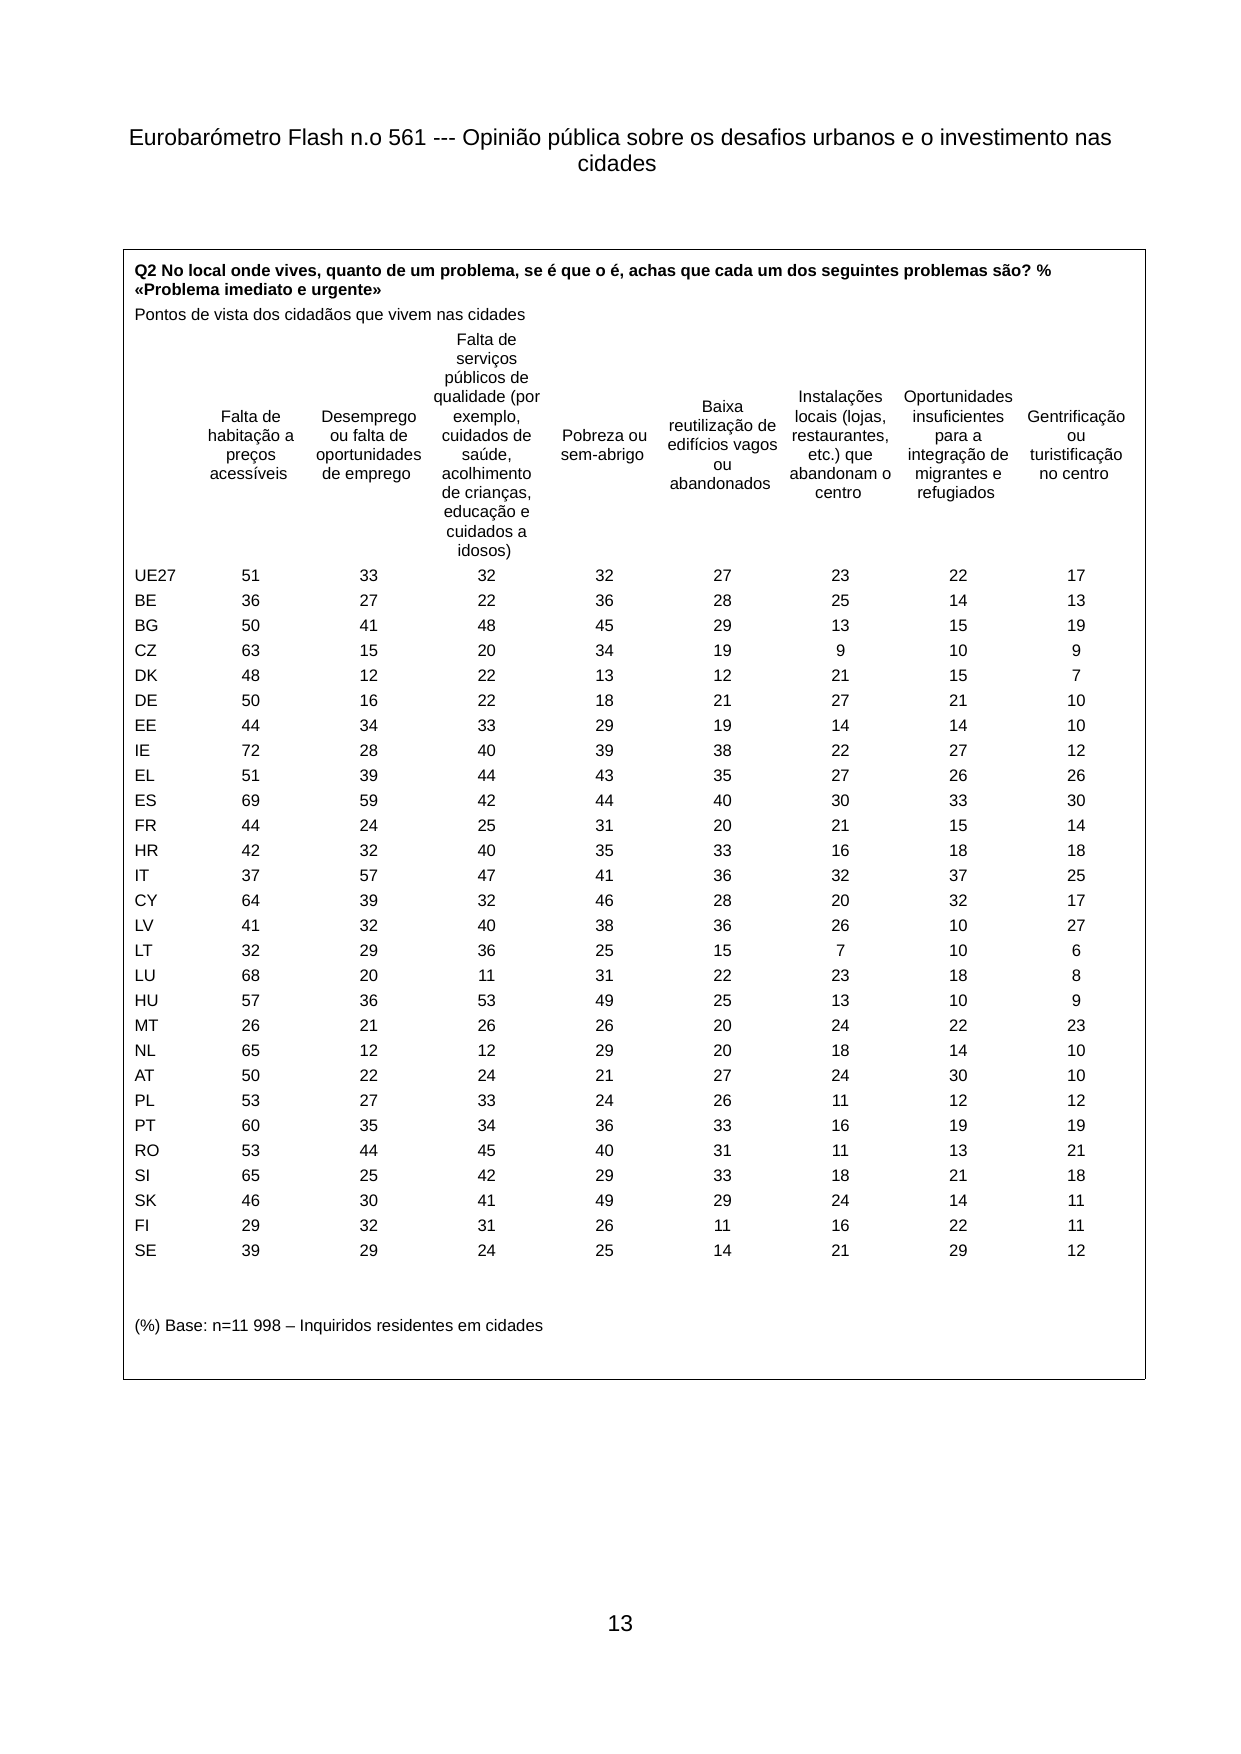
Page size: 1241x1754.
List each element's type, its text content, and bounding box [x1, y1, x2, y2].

table_cell 18 [1017, 1163, 1135, 1188]
table_cell 33 [899, 788, 1017, 813]
table_cell 48 [192, 663, 310, 688]
table_cell MT [131, 1013, 192, 1038]
table_cell 44 [428, 763, 546, 788]
table_cell 11 [1017, 1213, 1135, 1238]
table_cell 22 [899, 1013, 1017, 1038]
table_cell 40 [428, 738, 546, 763]
table_cell 53 [192, 1088, 310, 1113]
table_cell 49 [546, 988, 663, 1013]
table_cell HU [131, 988, 192, 1013]
table_cell 22 [310, 1063, 428, 1088]
table_cell 12 [664, 663, 781, 688]
table_cell 59 [310, 788, 428, 813]
table_cell Baixa reutilização de edifícios vagos ou abandonados [664, 327, 781, 563]
table_cell 18 [781, 1163, 899, 1188]
table_cell 20 [781, 888, 899, 913]
table_cell 20 [664, 1038, 781, 1063]
table_cell 29 [664, 613, 781, 638]
table_cell 16 [781, 1113, 899, 1138]
table_cell 41 [192, 913, 310, 938]
table_cell AT [131, 1063, 192, 1088]
table_cell 7 [1017, 663, 1135, 688]
table_cell 6 [1017, 938, 1135, 963]
table_cell 17 [1017, 563, 1135, 588]
table_cell 9 [1017, 638, 1135, 663]
table_cell 53 [428, 988, 546, 1013]
table_cell Gentrificação ou turistificação no centro [1017, 327, 1135, 563]
table_cell 63 [192, 638, 310, 663]
table_cell 10 [1017, 688, 1135, 713]
table_cell (%) Base: n=11 998 – Inquiridos residentes em cidades [131, 1313, 1135, 1338]
table_cell 14 [1017, 813, 1135, 838]
table_cell 30 [899, 1063, 1017, 1088]
table_cell 40 [546, 1138, 663, 1163]
table_cell 18 [899, 963, 1017, 988]
table_cell 20 [664, 1013, 781, 1038]
table_cell 18 [899, 838, 1017, 863]
table_cell 13 [546, 663, 663, 688]
table_cell 14 [899, 588, 1017, 613]
table_cell 12 [1017, 1088, 1135, 1113]
table_cell 29 [899, 1238, 1017, 1263]
table_cell 35 [546, 838, 663, 863]
table_cell 20 [310, 963, 428, 988]
table_cell 34 [546, 638, 663, 663]
table_cell 28 [664, 888, 781, 913]
table_cell Falta de habitação a preços acessíveis [192, 327, 310, 563]
table_cell 26 [899, 763, 1017, 788]
table_cell [192, 1263, 310, 1288]
table_cell ES [131, 788, 192, 813]
table_cell 57 [310, 863, 428, 888]
table_cell 8 [1017, 963, 1135, 988]
table_cell 35 [664, 763, 781, 788]
table_cell 29 [546, 1163, 663, 1188]
table_cell 12 [1017, 1238, 1135, 1263]
table_cell 36 [664, 913, 781, 938]
table_cell 10 [1017, 1038, 1135, 1063]
table_cell 12 [899, 1088, 1017, 1113]
table_cell 22 [428, 588, 546, 613]
table_cell 31 [428, 1213, 546, 1238]
table_cell 27 [781, 763, 899, 788]
table_cell 14 [899, 713, 1017, 738]
table_header Q2 No local onde vives, quanto de um problema, se é que o é, achas que cada um dos seguintes problemas são? % «Problema imediato e urgente» [131, 258, 1135, 302]
table_cell 41 [428, 1188, 546, 1213]
table_cell 29 [192, 1213, 310, 1238]
table_cell 36 [192, 588, 310, 613]
table_cell 50 [192, 613, 310, 638]
table_cell 18 [1017, 838, 1135, 863]
table_cell 36 [428, 938, 546, 963]
table_cell 27 [1017, 913, 1135, 938]
table_cell 16 [781, 838, 899, 863]
table_cell 36 [664, 863, 781, 888]
table_cell 46 [192, 1188, 310, 1213]
table_cell 31 [546, 963, 663, 988]
table_cell 39 [192, 1238, 310, 1263]
table_cell 30 [310, 1188, 428, 1213]
table_cell SI [131, 1163, 192, 1188]
table_cell 10 [899, 913, 1017, 938]
table_cell 21 [781, 813, 899, 838]
table_cell 18 [546, 688, 663, 713]
table_cell 26 [546, 1213, 663, 1238]
table_cell IE [131, 738, 192, 763]
table_cell 33 [664, 1163, 781, 1188]
table_cell 20 [664, 813, 781, 838]
table_cell 24 [781, 1188, 899, 1213]
table_cell 27 [781, 688, 899, 713]
table_cell 13 [899, 1138, 1017, 1163]
table_cell 29 [310, 1238, 428, 1263]
table_cell 36 [546, 588, 663, 613]
table_cell LU [131, 963, 192, 988]
table_cell Instalações locais (lojas, restaurantes, etc.) que abandonam o centro [781, 327, 899, 563]
table_cell 49 [546, 1188, 663, 1213]
table_cell 16 [310, 688, 428, 713]
table_cell 39 [310, 888, 428, 913]
table_cell 57 [192, 988, 310, 1013]
table_cell CZ [131, 638, 192, 663]
table_cell [310, 1263, 428, 1288]
table_cell 50 [192, 1063, 310, 1088]
table_cell 29 [546, 1038, 663, 1063]
table_cell 41 [546, 863, 663, 888]
table_cell 10 [1017, 1063, 1135, 1088]
table_cell 15 [899, 613, 1017, 638]
table_cell 23 [781, 963, 899, 988]
table_cell 33 [664, 838, 781, 863]
table_cell EL [131, 763, 192, 788]
table_cell 11 [781, 1138, 899, 1163]
table_cell 14 [664, 1238, 781, 1263]
table_cell 22 [899, 1213, 1017, 1238]
table_cell 10 [899, 938, 1017, 963]
table_cell 33 [664, 1113, 781, 1138]
table_cell 15 [899, 663, 1017, 688]
table_cell PL [131, 1088, 192, 1113]
table_cell 29 [310, 938, 428, 963]
table_cell 40 [428, 913, 546, 938]
table_cell 60 [192, 1113, 310, 1138]
table_cell 42 [428, 1163, 546, 1188]
table_cell 21 [310, 1013, 428, 1038]
table_cell 16 [781, 1213, 899, 1238]
table_cell 19 [1017, 613, 1135, 638]
table_cell IT [131, 863, 192, 888]
table_cell 33 [310, 563, 428, 588]
table_cell 68 [192, 963, 310, 988]
table_cell 15 [899, 813, 1017, 838]
table_cell 9 [1017, 988, 1135, 1013]
table_cell 21 [1017, 1138, 1135, 1163]
table_cell 25 [1017, 863, 1135, 888]
table_cell [781, 1263, 899, 1288]
table_cell 50 [192, 688, 310, 713]
table_cell 10 [899, 988, 1017, 1013]
table_cell 45 [546, 613, 663, 638]
table_cell 10 [1017, 713, 1135, 738]
table_cell 27 [664, 563, 781, 588]
table_cell 22 [428, 663, 546, 688]
table_cell 25 [664, 988, 781, 1013]
table_cell PT [131, 1113, 192, 1138]
table_cell 72 [192, 738, 310, 763]
table_cell 11 [1017, 1188, 1135, 1213]
table_cell 28 [664, 588, 781, 613]
table_cell HR [131, 838, 192, 863]
table_cell 45 [428, 1138, 546, 1163]
table_cell SK [131, 1188, 192, 1213]
table_cell 12 [428, 1038, 546, 1063]
table_cell 51 [192, 563, 310, 588]
table_cell 12 [1017, 738, 1135, 763]
table_cell [428, 1263, 546, 1288]
table_cell 25 [310, 1163, 428, 1188]
table_cell 11 [781, 1088, 899, 1113]
table_cell 41 [310, 613, 428, 638]
table_cell 32 [310, 1213, 428, 1238]
table_cell 31 [664, 1138, 781, 1163]
table_cell 32 [310, 913, 428, 938]
table_cell 69 [192, 788, 310, 813]
table_cell BE [131, 588, 192, 613]
table_cell 19 [899, 1113, 1017, 1138]
table_cell 32 [428, 888, 546, 913]
table_cell NL [131, 1038, 192, 1063]
table_cell 23 [1017, 1013, 1135, 1038]
table_cell 37 [899, 863, 1017, 888]
table_cell 32 [192, 938, 310, 963]
table_cell 24 [428, 1238, 546, 1263]
table_cell 27 [899, 738, 1017, 763]
table_cell 21 [899, 1163, 1017, 1188]
table_cell 33 [428, 713, 546, 738]
table_cell 24 [781, 1013, 899, 1038]
table_cell 13 [781, 613, 899, 638]
table_cell 24 [310, 813, 428, 838]
table_cell 34 [310, 713, 428, 738]
table_cell 26 [781, 913, 899, 938]
table_cell [131, 327, 192, 563]
table_cell [131, 1263, 192, 1288]
table_cell 44 [546, 788, 663, 813]
table_cell 53 [192, 1138, 310, 1163]
table_cell 27 [310, 1088, 428, 1113]
table_cell UE27 [131, 563, 192, 588]
table_cell 26 [1017, 763, 1135, 788]
table_cell [664, 1263, 781, 1288]
table_cell 21 [781, 1238, 899, 1263]
table_cell 44 [192, 713, 310, 738]
table_cell 65 [192, 1038, 310, 1063]
table_cell 11 [428, 963, 546, 988]
table_cell 24 [428, 1063, 546, 1088]
table_cell 15 [664, 938, 781, 963]
table_cell 19 [664, 713, 781, 738]
table_cell 32 [310, 838, 428, 863]
table_cell 14 [899, 1188, 1017, 1213]
table_cell 27 [310, 588, 428, 613]
table_cell 44 [192, 813, 310, 838]
table_cell 28 [310, 738, 428, 763]
table_cell 29 [664, 1188, 781, 1213]
table_cell 22 [428, 688, 546, 713]
table_cell DK [131, 663, 192, 688]
table_cell 33 [428, 1088, 546, 1113]
table_cell 12 [310, 1038, 428, 1063]
table_cell LT [131, 938, 192, 963]
table_cell 51 [192, 763, 310, 788]
table_cell 21 [546, 1063, 663, 1088]
table_cell 42 [428, 788, 546, 813]
table_cell [131, 1288, 1135, 1313]
table_cell FI [131, 1213, 192, 1238]
table_cell 13 [781, 988, 899, 1013]
table_cell 26 [546, 1013, 663, 1038]
table_cell 11 [664, 1213, 781, 1238]
table_cell 14 [899, 1038, 1017, 1063]
table_cell 19 [664, 638, 781, 663]
table_cell 26 [664, 1088, 781, 1113]
table_cell [546, 1263, 663, 1288]
table_cell 19 [1017, 1113, 1135, 1138]
table_cell 32 [781, 863, 899, 888]
table_cell 22 [899, 563, 1017, 588]
table_cell 18 [781, 1038, 899, 1063]
table_cell 25 [546, 1238, 663, 1263]
table_cell 15 [310, 638, 428, 663]
table_cell 13 [1017, 588, 1135, 613]
table_cell DE [131, 688, 192, 713]
table_cell 64 [192, 888, 310, 913]
table_cell 46 [546, 888, 663, 913]
table_cell 32 [428, 563, 546, 588]
table_cell 14 [781, 713, 899, 738]
table_cell 31 [546, 813, 663, 838]
table_cell 38 [546, 913, 663, 938]
table_cell [899, 1263, 1017, 1288]
table_cell 25 [428, 813, 546, 838]
table_cell 21 [899, 688, 1017, 713]
table_cell Falta de serviços públicos de qualidade (por exemplo, cuidados de saúde, acolhimento de crianças, educação e cuidados a idosos) [428, 327, 546, 563]
table_cell 39 [310, 763, 428, 788]
table_cell LV [131, 913, 192, 938]
table_cell 9 [781, 638, 899, 663]
table_cell 34 [428, 1113, 546, 1138]
table_cell 48 [428, 613, 546, 638]
table_cell 24 [781, 1063, 899, 1088]
table_cell 40 [664, 788, 781, 813]
table_cell 22 [781, 738, 899, 763]
table_cell 25 [546, 938, 663, 963]
table_cell 38 [664, 738, 781, 763]
table_cell [1017, 1263, 1135, 1288]
table_cell 21 [781, 663, 899, 688]
table_cell 12 [310, 663, 428, 688]
table_cell 20 [428, 638, 546, 663]
table_cell BG [131, 613, 192, 638]
table_cell Desemprego ou falta de oportunidades de emprego [310, 327, 428, 563]
table_cell 47 [428, 863, 546, 888]
table_cell 43 [546, 763, 663, 788]
table_cell 36 [310, 988, 428, 1013]
table_cell CY [131, 888, 192, 913]
table_cell 42 [192, 838, 310, 863]
table_cell 10 [899, 638, 1017, 663]
table_cell 22 [664, 963, 781, 988]
table_cell 30 [1017, 788, 1135, 813]
table_cell 44 [310, 1138, 428, 1163]
table_cell 26 [428, 1013, 546, 1038]
table_cell 32 [546, 563, 663, 588]
table_cell Pobreza ou sem-abrigo [546, 327, 663, 563]
table_cell SE [131, 1238, 192, 1263]
table_cell 24 [546, 1088, 663, 1113]
table_cell RO [131, 1138, 192, 1163]
table_cell EE [131, 713, 192, 738]
table_cell 17 [1017, 888, 1135, 913]
table_cell 7 [781, 938, 899, 963]
table_cell 65 [192, 1163, 310, 1188]
table_cell 25 [781, 588, 899, 613]
table_cell 39 [546, 738, 663, 763]
table_cell 21 [664, 688, 781, 713]
table_cell 27 [664, 1063, 781, 1088]
table_cell 30 [781, 788, 899, 813]
table_cell 35 [310, 1113, 428, 1138]
table_cell 36 [546, 1113, 663, 1138]
table_cell 29 [546, 713, 663, 738]
table_cell FR [131, 813, 192, 838]
table_cell 23 [781, 563, 899, 588]
table_cell 40 [428, 838, 546, 863]
table_cell 37 [192, 863, 310, 888]
table_cell Pontos de vista dos cidadãos que vivem nas cidades [131, 302, 1135, 327]
table_cell Oportunidades insuficientes para a integração de migrantes e refugiados [899, 327, 1017, 563]
table_cell 26 [192, 1013, 310, 1038]
table_cell 32 [899, 888, 1017, 913]
